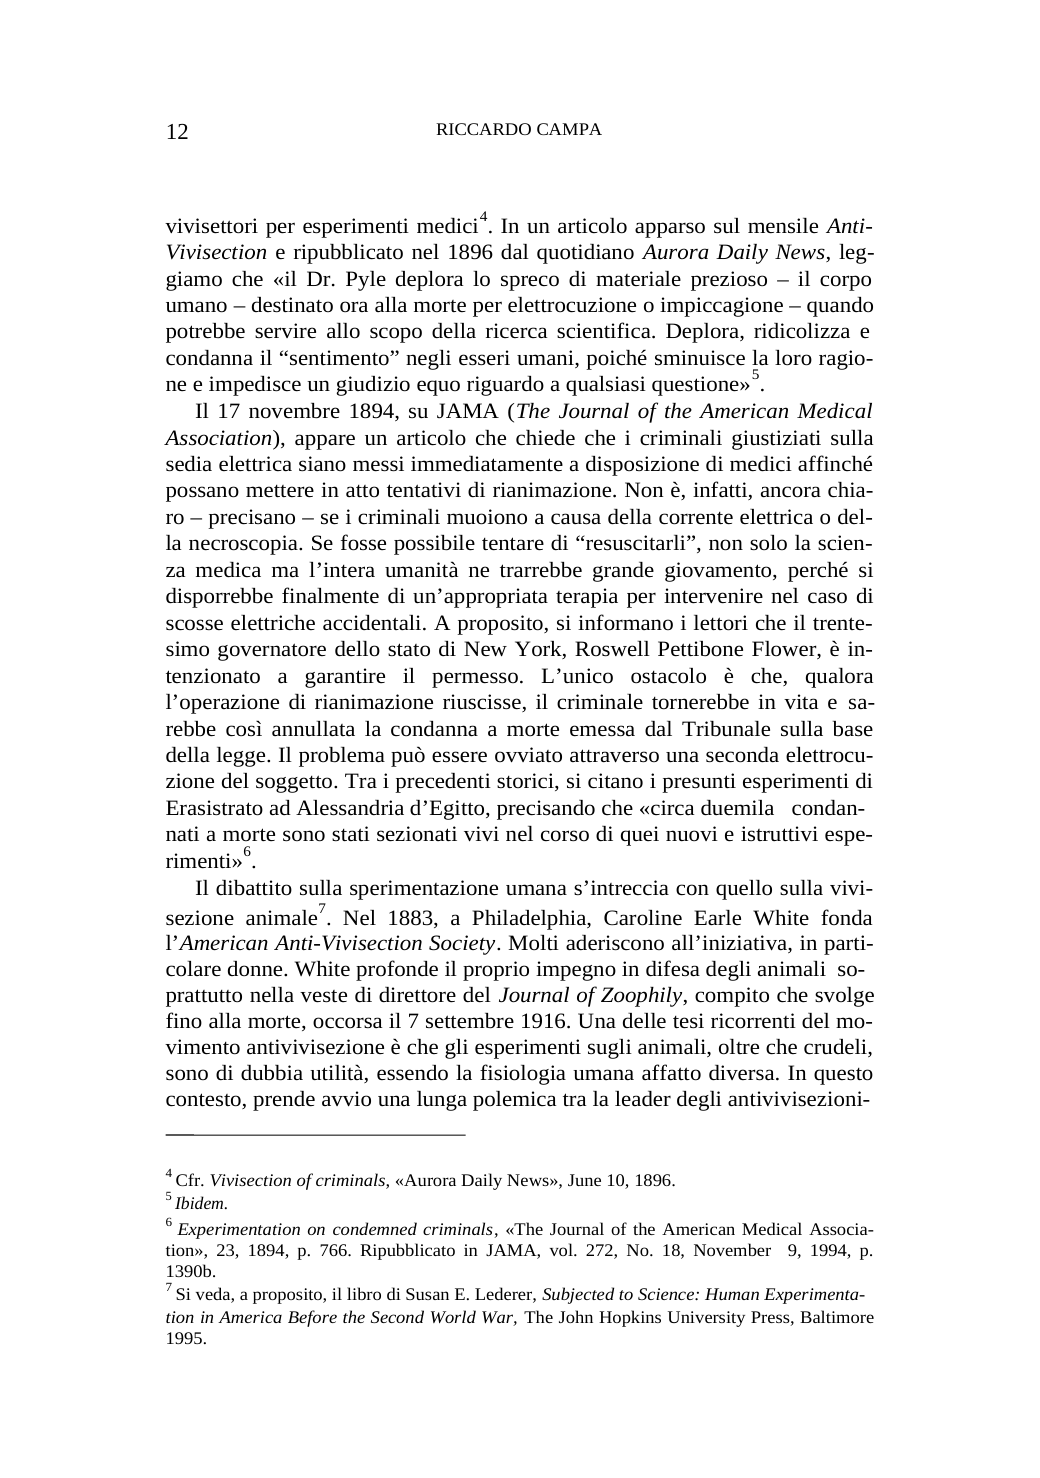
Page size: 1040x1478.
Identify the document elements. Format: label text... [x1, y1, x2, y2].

text 4 Cfr. Vivisection of criminals, «Aurora Daily News», June 10, 1896. [165, 1165, 896, 1190]
text Il dibattito sulla sperimentazione umana s’intreccia con quello sulla vivi- sezione animale7. Nel 1883, a Philadelphia, Caroline Earle White fonda l’American Anti-Vivisection Society. Molti aderiscono all’iniziativa, in parti- colare donne. White profonde il proprio impegno in difesa degli animali so- [165, 875, 874, 981]
text prattutto nella veste di direttore del Journal of Zoophily, compito che svolge fino alla morte, occorsa il 7 settembre 1916. Una delle tesi ricorrenti del mo- vimento antivivisezione è che gli esperimenti sugli animali, oltre che crudeli, sono di dubbia utilità, essendo la fisiologia umana affatto diversa. In questo contesto, prende avvio una lunga polemica tra la leader degli antivivisezioni- [165, 982, 874, 1111]
text 6 Experimentation on condemned criminals, «The Journal of the American Medical Associa- tion», 23, 1894, p. 766. Ripubblicato in JAMA, vol. 272, No. 18, November 9, 1994, p. 1390b. [165, 1214, 874, 1282]
text Il 17 novembre 1894, su JAMA (The Journal of the American Medical Association), appare un articolo che chiede che i criminali giustiziati sulla sedia elettrica siano messi immediatamente a disposizione di medici affinché possano mettere in atto tentativi di rianimazione. Non è, infatti, ancora chia- ro – precisano – se i criminali muoiono a causa della corrente elettrica o del- la necroscopia. Se fosse possibile tentare di “resuscitarli”, non solo la scien- za medica ma l’intera umanità ne trarrebbe grande giovamento, perché si disporrebbe finalmente di un’appropriata terapia per intervenire nel caso di scosse elettriche accidentali. A proposito, si informano i lettori che il trente- simo governatore dello stato di New York, Roswell Pettibone Flower, è in- tenzionato a garantire il permesso. L’unico ostacolo è che, qualora l’operazione di rianimazione riuscisse, il criminale tornerebbe in vita e sa- rebbe così annullata la condanna a morte emessa dal Tribunale sulla base della legge. Il problema può essere ovviato attraverso una seconda elettrocu- zione del soggetto. Tra i precedenti storici, si citano i presunti esperimenti di Erasistrato ad Alessandria d’Egitto, precisando che «circa duemila condan- [165, 398, 875, 820]
text 5 Ibidem. [165, 1191, 896, 1214]
text nati a morte sono stati sezionati vivi nel corso di quei nuovi e istruttivi espe- rimenti»6. [165, 823, 874, 873]
text 7 Si veda, a proposito, il libro di Susan E. Lederer, Subjected to Science: Human Experimenta- [165, 1283, 896, 1305]
text condanna il “sentimento” negli esseri umani, poiché sminuisce la loro ragio- ne e impedisce un giudizio equo riguardo a qualsiasi questione»5. [165, 347, 874, 396]
text vivisettori per esperimenti medici4. In un articolo apparso sul mensile Anti- Vivisection e ripubblicato nel 1896 dal quotidiano Aurora Daily News, leg- giamo che «il Dr. Pyle deplora lo spreco di materiale prezioso – il corpo umano – destinato ora alla morte per elettrocuzione o impiccagione – quando potrebbe servire allo scopo della ricerca scientifica. Deplora, ridicolizza e [165, 207, 874, 344]
text tion in America Before the Second World War, The John Hopkins University Press, Baltimore 1995. [165, 1307, 874, 1348]
